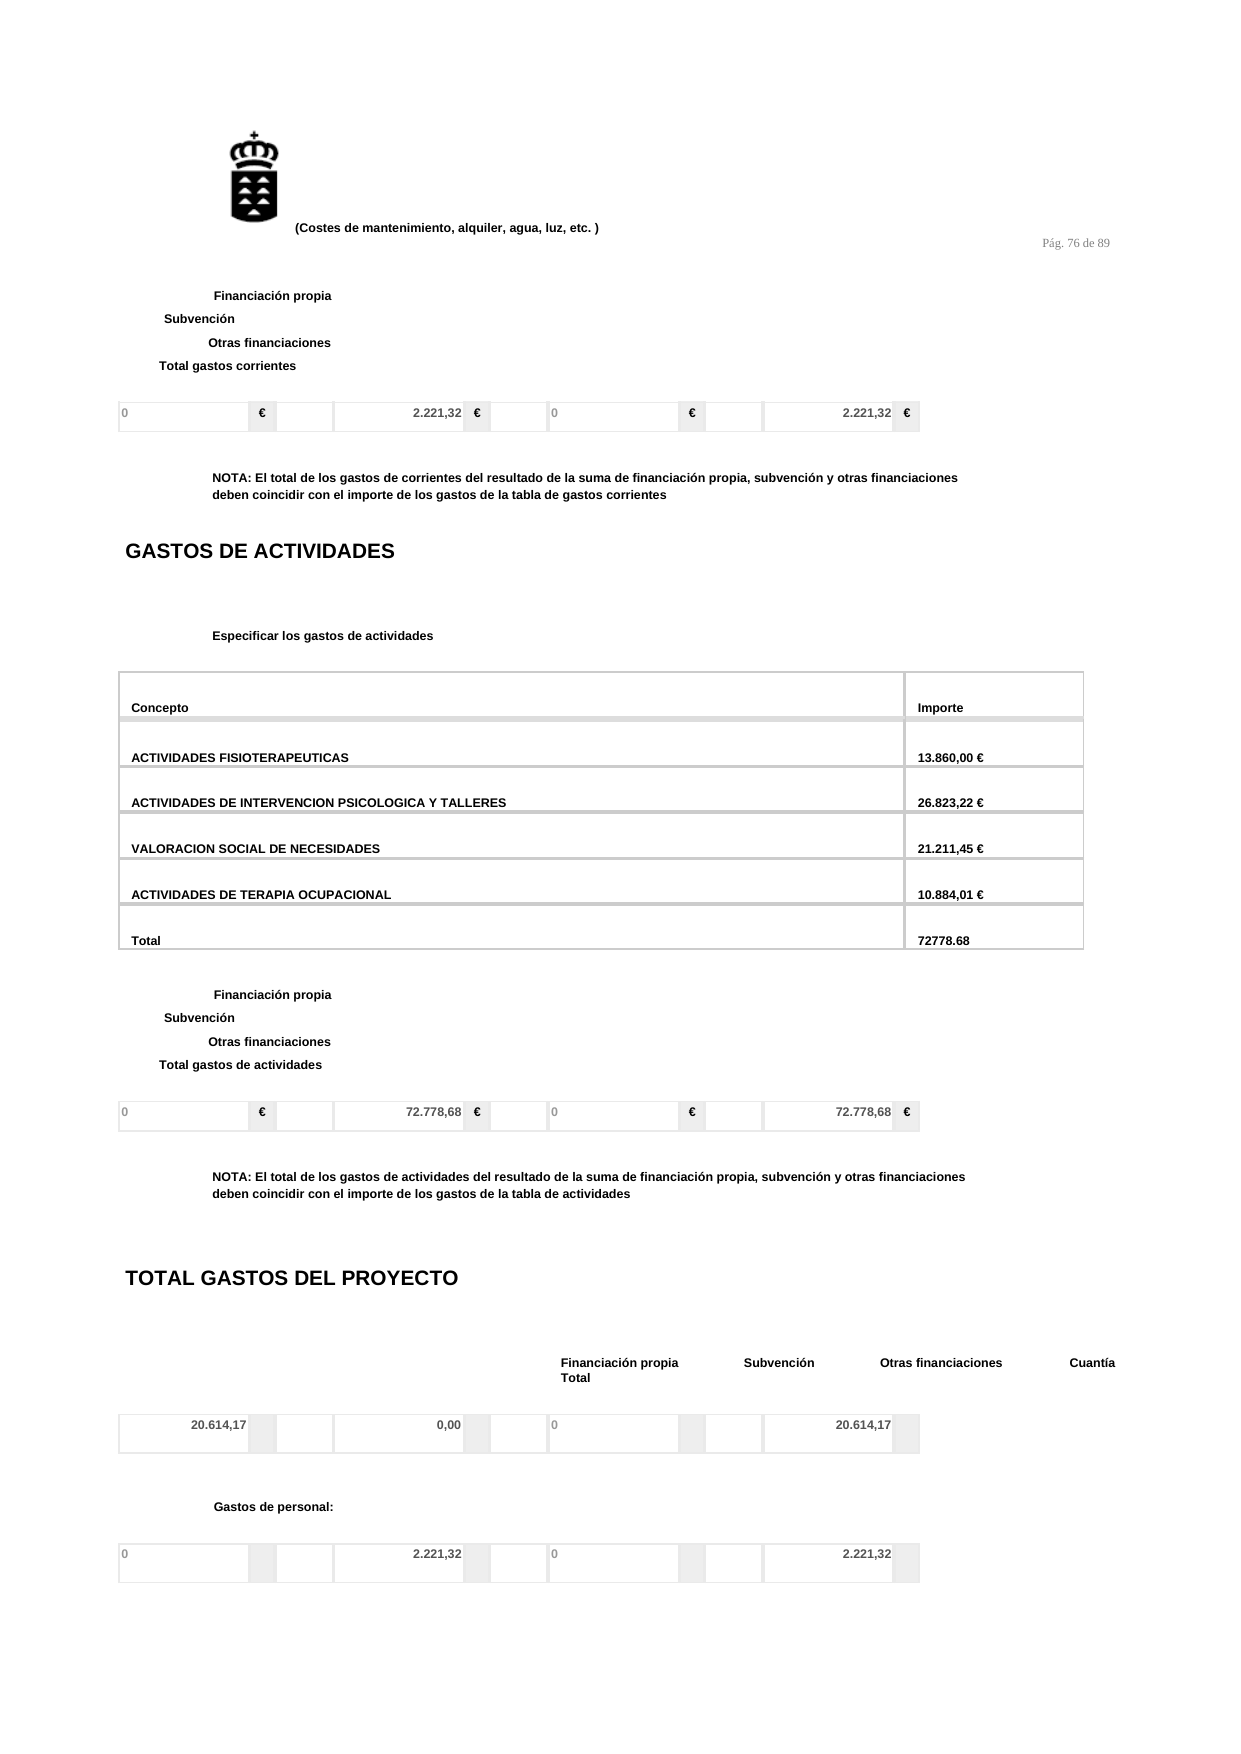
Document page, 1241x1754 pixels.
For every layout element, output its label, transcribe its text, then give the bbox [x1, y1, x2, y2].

table_header 2.221,32 [335, 403, 463, 431]
table_header 0 [550, 403, 678, 431]
table_header [706, 1102, 761, 1130]
table_header [277, 1102, 332, 1130]
table_header [277, 1415, 332, 1452]
table_cell Total [120, 906, 903, 948]
text Subvención [164, 1011, 1122, 1025]
table_header 2.221,32 [765, 403, 892, 431]
table_header 20.614,17 [120, 1415, 248, 1452]
table_header [277, 403, 332, 431]
table_cell ACTIVIDADES DE INTERVENCION PSICOLOGICA Y TALLERES [120, 768, 903, 810]
table_header 72.778,68 [335, 1102, 463, 1130]
table_cell VALORACION SOCIAL DE NECESIDADES [120, 814, 903, 857]
text Financiación propia Subvención Otras financiaciones Cuantía Total [561, 1356, 1122, 1385]
table_header € [251, 403, 273, 431]
table_header 0 [550, 1415, 678, 1452]
table_header € [681, 403, 703, 431]
table_header [706, 403, 761, 431]
table_header € [466, 1545, 488, 1582]
text Financiación propia [213, 987, 1122, 1002]
table_cell ACTIVIDADES DE TERAPIA OCUPACIONAL [120, 860, 903, 902]
text Pág. 76 de 89 [118, 236, 1110, 250]
text (Costes de mantenimiento, alquiler, agua, luz, etc. ) [212, 118, 1122, 235]
table_cell 13.860,00 € [906, 722, 1083, 765]
table_header € [466, 1102, 488, 1130]
table_header € [896, 403, 918, 431]
table_header [277, 1545, 332, 1582]
table_header € [251, 1415, 273, 1452]
table_header [491, 403, 546, 431]
table_header [491, 1545, 546, 1582]
table_cell 26.823,22 € [906, 768, 1083, 810]
table_header € [896, 1545, 918, 1582]
table_header 2.221,32 [335, 1545, 463, 1582]
table_cell 21.211,45 € [906, 814, 1083, 857]
table_header Importe [906, 673, 1083, 716]
table_header 0 [120, 403, 248, 431]
table_header € [896, 1415, 918, 1452]
table_header [491, 1415, 546, 1452]
table_header 2.221,32 [765, 1545, 892, 1582]
table_header 0 [120, 1102, 248, 1130]
text NOTA: El total de los gastos de actividades del resultado de la suma de financiación propia, subvención y otras financiaciones deben coincidir con el importe de los gastos de la tabla de actividades [212, 1170, 981, 1201]
table_header [706, 1415, 761, 1452]
text Otras financiaciones [208, 335, 1122, 349]
table_header 0 [550, 1102, 678, 1130]
table_header [706, 1545, 761, 1582]
text Total gastos de actividades [159, 1058, 1122, 1072]
text Especificar los gastos de actividades [212, 628, 1122, 643]
text Subvención [164, 312, 1122, 326]
table_header [491, 1102, 546, 1130]
table_header 72.778,68 [765, 1102, 892, 1130]
table_header 0 [550, 1545, 678, 1582]
table_cell ACTIVIDADES FISIOTERAPEUTICAS [120, 722, 903, 765]
table_header € [466, 1415, 488, 1452]
text Gastos de personal: [213, 1500, 1122, 1514]
table_cell 72778.68 [906, 906, 1083, 948]
table_header € [896, 1102, 918, 1130]
table_cell 10.884,01 € [906, 860, 1083, 902]
text GASTOS DE ACTIVIDADES [125, 539, 1122, 563]
table_header 0 [120, 1545, 248, 1582]
table_header € [251, 1545, 273, 1582]
text Financiación propia [213, 288, 1122, 303]
table_header € [681, 1102, 703, 1130]
text NOTA: El total de los gastos de corrientes del resultado de la suma de financiación propia, subvención y otras financiaciones deben coincidir con el importe de los gastos de la tabla de gastos corrientes [212, 471, 981, 502]
text Total gastos corrientes [159, 359, 1122, 373]
table_header 0,00 [335, 1415, 463, 1452]
text Otras financiaciones [208, 1034, 1122, 1049]
table_header € [681, 1545, 703, 1582]
table_header € [251, 1102, 273, 1130]
text TOTAL GASTOS DEL PROYECTO [125, 1266, 1122, 1290]
table_header 20.614,17 [765, 1415, 892, 1452]
table_header € [681, 1415, 703, 1452]
table_header € [466, 403, 488, 431]
table_header Concepto [120, 673, 903, 716]
